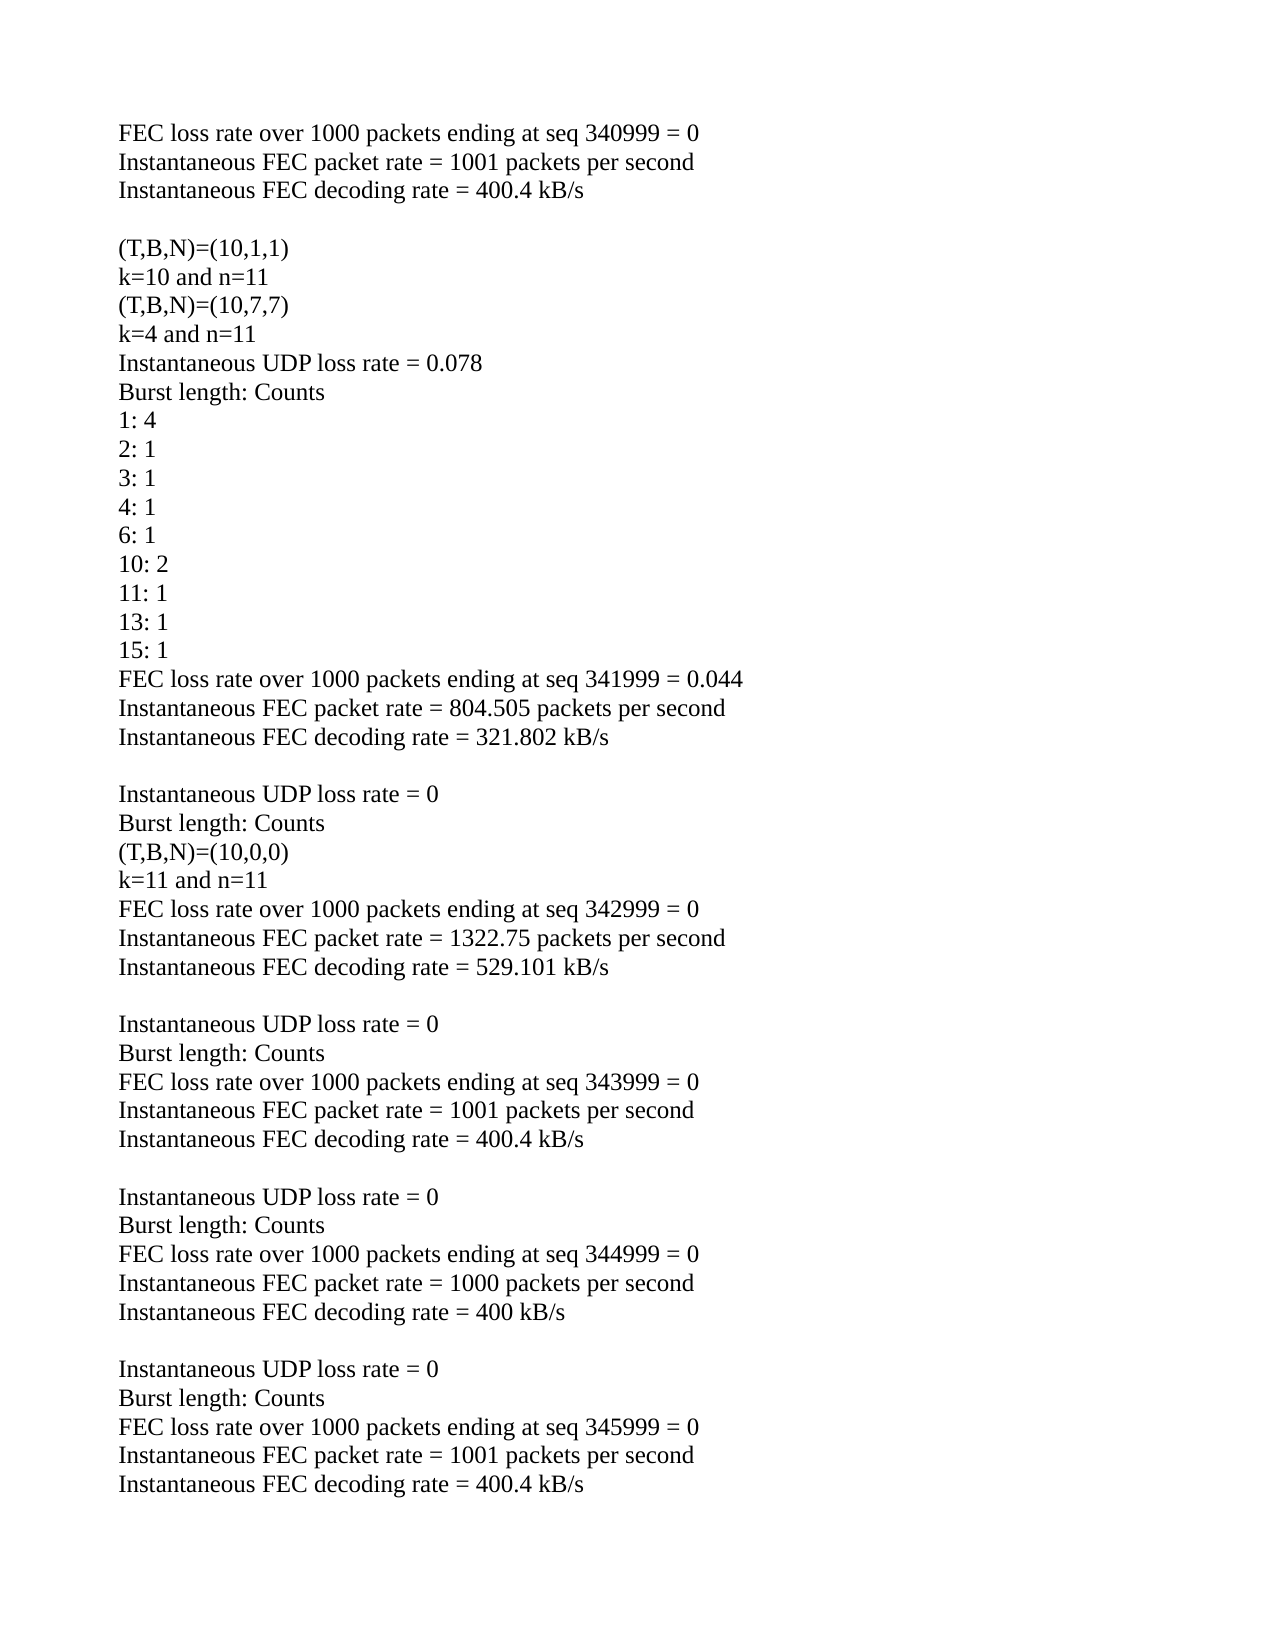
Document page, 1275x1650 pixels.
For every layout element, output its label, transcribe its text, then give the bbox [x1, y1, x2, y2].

text FEC loss rate over 1000 packets ending at seq 341999 = 0.044 [118, 664, 1157, 693]
text FEC loss rate over 1000 packets ending at seq 345999 = 0 [118, 1412, 1157, 1441]
text Instantaneous FEC decoding rate = 400.4 kB/s [118, 1124, 1157, 1153]
text (T,B,N)=(10,1,1) [118, 233, 1157, 262]
text Instantaneous FEC packet rate = 804.505 packets per second [118, 693, 1157, 722]
text Instantaneous UDP loss rate = 0 [118, 1009, 1157, 1038]
text Instantaneous UDP loss rate = 0 [118, 1354, 1157, 1383]
text Instantaneous FEC packet rate = 1001 packets per second [118, 147, 1157, 176]
text 15: 1 [118, 636, 1157, 664]
text Instantaneous FEC decoding rate = 400.4 kB/s [118, 1469, 1157, 1498]
text k=4 and n=11 [118, 319, 1157, 348]
text Instantaneous FEC packet rate = 1322.75 packets per second [118, 923, 1157, 952]
text Instantaneous FEC decoding rate = 400 kB/s [118, 1297, 1157, 1326]
text Burst length: Counts [118, 1211, 1157, 1239]
text 1: 4 [118, 406, 1157, 434]
text k=11 and n=11 [118, 866, 1157, 894]
text 2: 1 [118, 434, 1157, 463]
text 10: 2 [118, 549, 1157, 578]
text Instantaneous FEC decoding rate = 400.4 kB/s [118, 176, 1157, 204]
text Instantaneous UDP loss rate = 0 [118, 1182, 1157, 1211]
text Burst length: Counts [118, 1038, 1157, 1067]
text Instantaneous UDP loss rate = 0.078 [118, 348, 1157, 377]
text Burst length: Counts [118, 377, 1157, 406]
text FEC loss rate over 1000 packets ending at seq 343999 = 0 [118, 1067, 1157, 1096]
text FEC loss rate over 1000 packets ending at seq 342999 = 0 [118, 894, 1157, 923]
text Burst length: Counts [118, 808, 1157, 837]
text Instantaneous FEC packet rate = 1001 packets per second [118, 1441, 1157, 1469]
text Instantaneous FEC decoding rate = 321.802 kB/s [118, 722, 1157, 751]
text Burst length: Counts [118, 1383, 1157, 1412]
text 3: 1 [118, 463, 1157, 492]
text Instantaneous UDP loss rate = 0 [118, 779, 1157, 808]
text 13: 1 [118, 607, 1157, 636]
text 6: 1 [118, 521, 1157, 549]
text FEC loss rate over 1000 packets ending at seq 344999 = 0 [118, 1239, 1157, 1268]
text 11: 1 [118, 578, 1157, 607]
text Instantaneous FEC packet rate = 1001 packets per second [118, 1096, 1157, 1124]
text Instantaneous FEC packet rate = 1000 packets per second [118, 1268, 1157, 1297]
text 4: 1 [118, 492, 1157, 521]
text Instantaneous FEC decoding rate = 529.101 kB/s [118, 952, 1157, 981]
text (T,B,N)=(10,0,0) [118, 837, 1157, 866]
text k=10 and n=11 [118, 262, 1157, 291]
text FEC loss rate over 1000 packets ending at seq 340999 = 0 [118, 118, 1157, 147]
text (T,B,N)=(10,7,7) [118, 291, 1157, 319]
